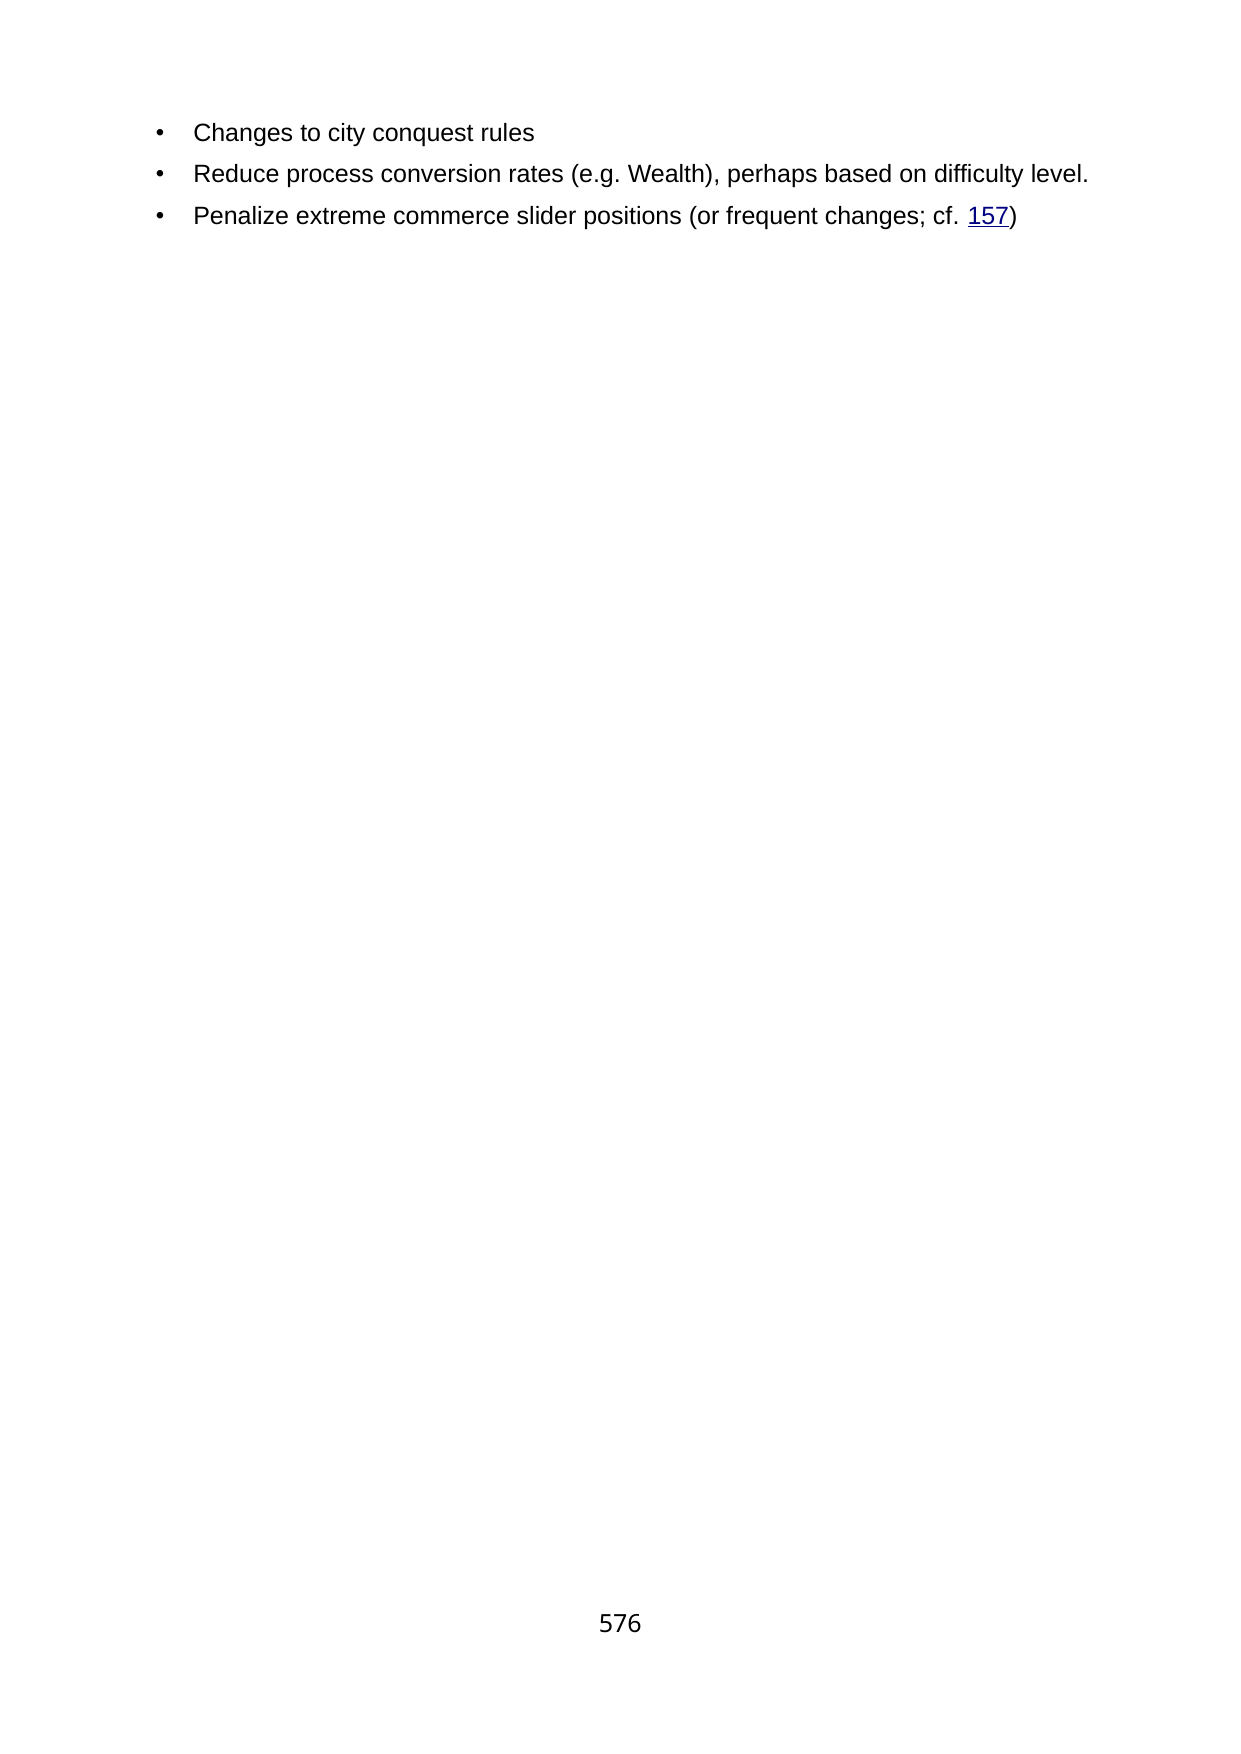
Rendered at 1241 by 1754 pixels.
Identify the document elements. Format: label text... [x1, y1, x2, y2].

list Changes to city conquest rules [156, 118, 1122, 147]
list Reduce process conversion rates (e.g. Wealth), perhaps based on difficulty level. [156, 159, 1122, 188]
list Penalize extreme commerce slider positions (or frequent changes; cf. 157) [156, 201, 1122, 230]
